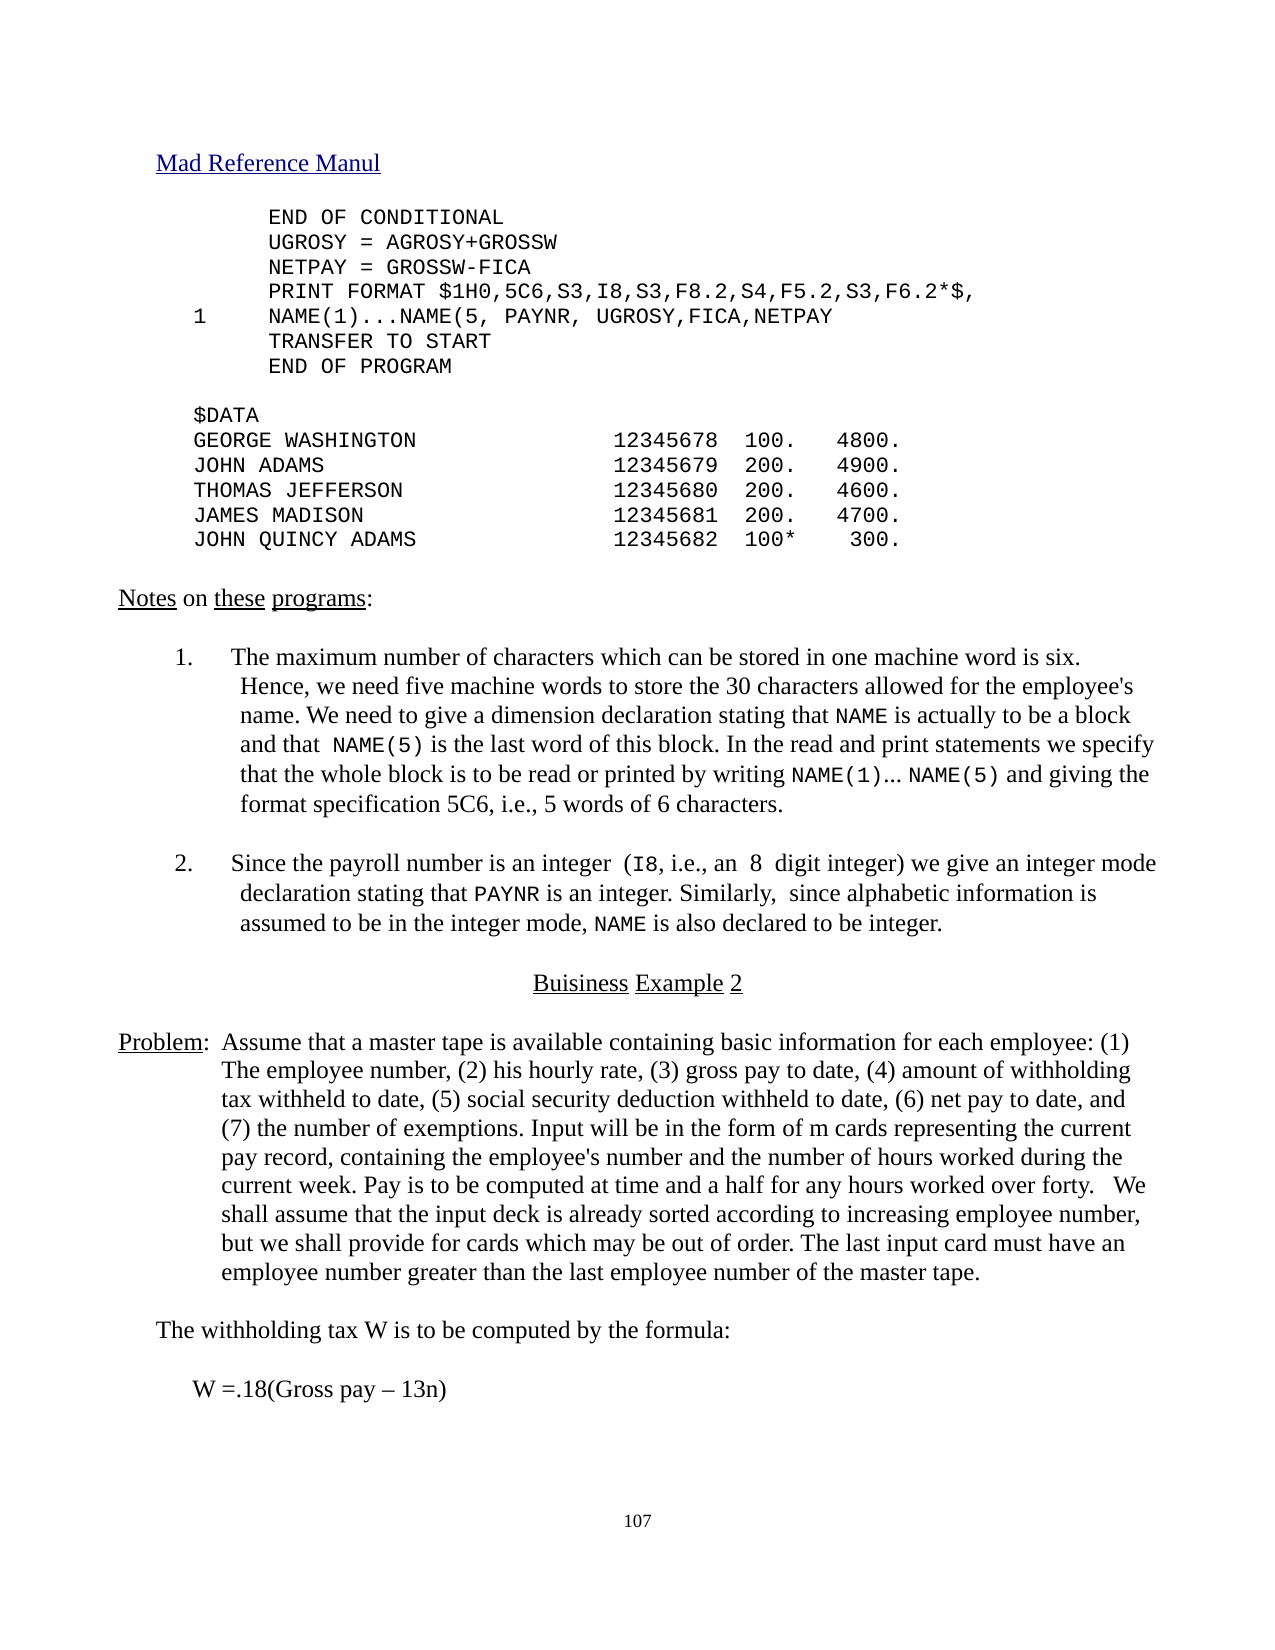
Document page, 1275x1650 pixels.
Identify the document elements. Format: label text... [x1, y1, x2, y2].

text The withholding tax W is to be computed by the formula: [118, 1315, 1157, 1344]
list Since the payroll number is an integer (I8, i.e., an 8 digit integer) we give an integer mode declaration stating that PAYNR is an integer. Similarly, since alphabetic information is assumed to be in the integer mode, NAME is also declared to be integer. [174, 848, 1157, 938]
text $DATA GEORGE WASHINGTON 12345678 100. 4800. JOHN ADAMS 12345679 200. 4900. THOMAS JEFFERSON 12345680 200. 4600. JAMES MADISON 12345681 200. 4700. JOHN QUINCY ADAMS 12345682 100* 300. [193, 405, 1157, 553]
text W =.18(Gross pay – 13n) [118, 1374, 1157, 1403]
text Problem: Assume that a master tape is available containing basic information for each employee: (1) The employee number, (2) his hourly rate, (3) gross pay to date, (4) amount of withholding tax withheld to date, (5) social security deduction withheld to date, (6) net pay to date, and (7) the number of exemptions. Input will be in the form of m cards representing the current pay record, containing the employee's number and the number of hours worked during the current week. Pay is to be computed at time and a half for any hours worked over forty. We shall assume that the input deck is already sorted according to increasing employee number, but we shall provide for cards which may be out of order. The last input card must have an employee number greater than the last employee number of the master tape. [118, 1027, 1157, 1285]
subtitle Buisiness Example 2 [118, 968, 1157, 997]
list The maximum number of characters which can be stored in one machine word is six. Hence, we need five machine words to store the 30 characters allowed for the employee's name. We need to give a dimension declaration stating that NAME is actually to be a block and that NAME(5) is the last word of this block. In the read and print statements we specify that the whole block is to be read or printed by writing NAME(1)... NAME(5) and giving the format specification 5C6, i.e., 5 words of 6 characters. [174, 642, 1157, 818]
text Notes on these programs: [118, 583, 1157, 612]
text END OF CONDITIONAL UGROSY = AGROSY+GROSSW NETPAY = GROSSW-FICA PRINT FORMAT $1H0,5C6,S3,I8,S3,F8.2,S4,F5.2,S3,F6.2*$, 1 NAME(1)...NAME(5, PAYNR, UGROSY,FICA,NETPAY TRANSFER TO START END OF PROGRAM [193, 206, 1157, 380]
